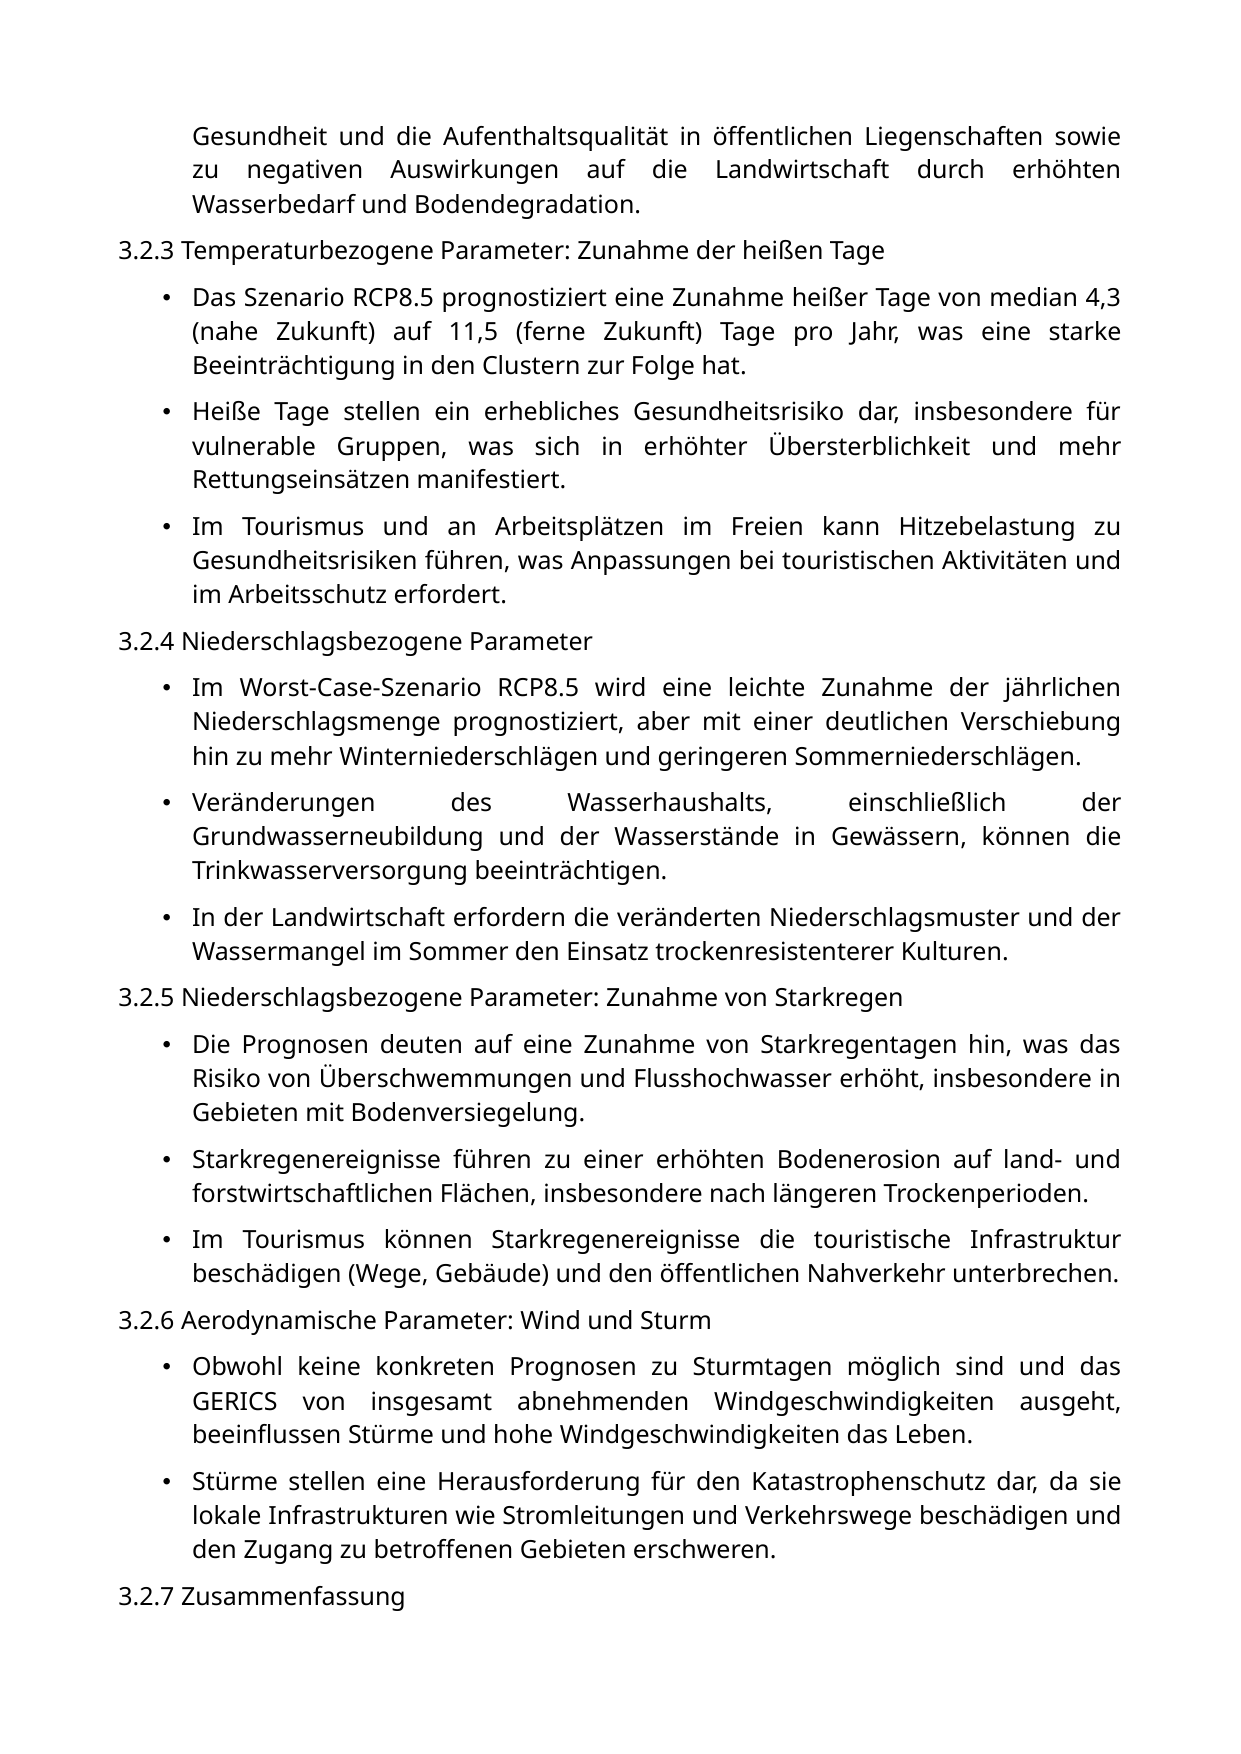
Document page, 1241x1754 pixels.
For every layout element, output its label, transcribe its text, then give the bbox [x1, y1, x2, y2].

list Heiße Tage stellen ein erhebliches Gesundheitsrisiko dar, insbesondere für vulnerable Gruppen, was sich in erhöhter Übersterblichkeit und mehr Rettungseinsätzen manifestiert. [162, 394, 1122, 496]
list Stürme stellen eine Herausforderung für den Katastrophenschutz dar, da sie lokale Infrastrukturen wie Stromleitungen und Verkehrswege beschädigen und den Zugang zu betroffenen Gebieten erschweren. [162, 1464, 1122, 1566]
text 3.2.6 Aerodynamische Parameter: Wind und Sturm [118, 1302, 1122, 1337]
list In der Landwirtschaft erfordern die veränderten Niederschlagsmuster und der Wassermangel im Sommer den Einsatz trockenresistenterer Kulturen. [162, 899, 1122, 967]
text 3.2.3 Temperaturbezogene Parameter: Zunahme der heißen Tage [118, 233, 1122, 267]
text 3.2.7 Zusammenfassung [118, 1578, 1122, 1612]
list Starkregenereignisse führen zu einer erhöhten Bodenerosion auf land- und forstwirtschaftlichen Flächen, insbesondere nach längeren Trockenperioden. [162, 1141, 1122, 1209]
text 3.2.5 Niederschlagsbezogene Parameter: Zunahme von Starkregen [118, 980, 1122, 1014]
list Im Tourismus und an Arbeitsplätzen im Freien kann Hitzebelastung zu Gesundheitsrisiken führen, was Anpassungen bei touristischen Aktivitäten und im Arbeitsschutz erfordert. [162, 509, 1122, 611]
list Veränderungen des Wasserhaushalts, einschließlich der Grundwasserneubildung und der Wasserstände in Gewässern, können die Trinkwasserversorgung beeinträchtigen. [162, 785, 1122, 887]
list Das Szenario RCP8.5 prognostiziert eine Zunahme heißer Tage von median 4,3 (nahe Zukunft) auf 11,5 (ferne Zukunft) Tage pro Jahr, was eine starke Beeinträchtigung in den Clustern zur Folge hat. [162, 279, 1122, 382]
list Gesundheit und die Aufenthaltsqualität in öffentlichen Liegenschaften sowie zu negativen Auswirkungen auf die Landwirtschaft durch erhöhten Wasserbedarf und Bodendegradation. [162, 118, 1122, 220]
text 3.2.4 Niederschlagsbezogene Parameter [118, 623, 1122, 657]
list Im Tourismus können Starkregenereignisse die touristische Infrastruktur beschädigen (Wege, Gebäude) und den öffentlichen Nahverkehr unterbrechen. [162, 1222, 1122, 1290]
list Die Prognosen deuten auf eine Zunahme von Starkregentagen hin, was das Risiko von Überschwemmungen und Flusshochwasser erhöht, insbesondere in Gebieten mit Bodenversiegelung. [162, 1027, 1122, 1129]
list Im Worst-Case-Szenario RCP8.5 wird eine leichte Zunahme der jährlichen Niederschlagsmenge prognostiziert, aber mit einer deutlichen Verschiebung hin zu mehr Winterniederschlägen und geringeren Sommerniederschlägen. [162, 670, 1122, 772]
list Obwohl keine konkreten Prognosen zu Sturmtagen möglich sind und das GERICS von insgesamt abnehmenden Windgeschwindigkeiten ausgeht, beeinflussen Stürme und hohe Windgeschwindigkeiten das Leben. [162, 1349, 1122, 1451]
